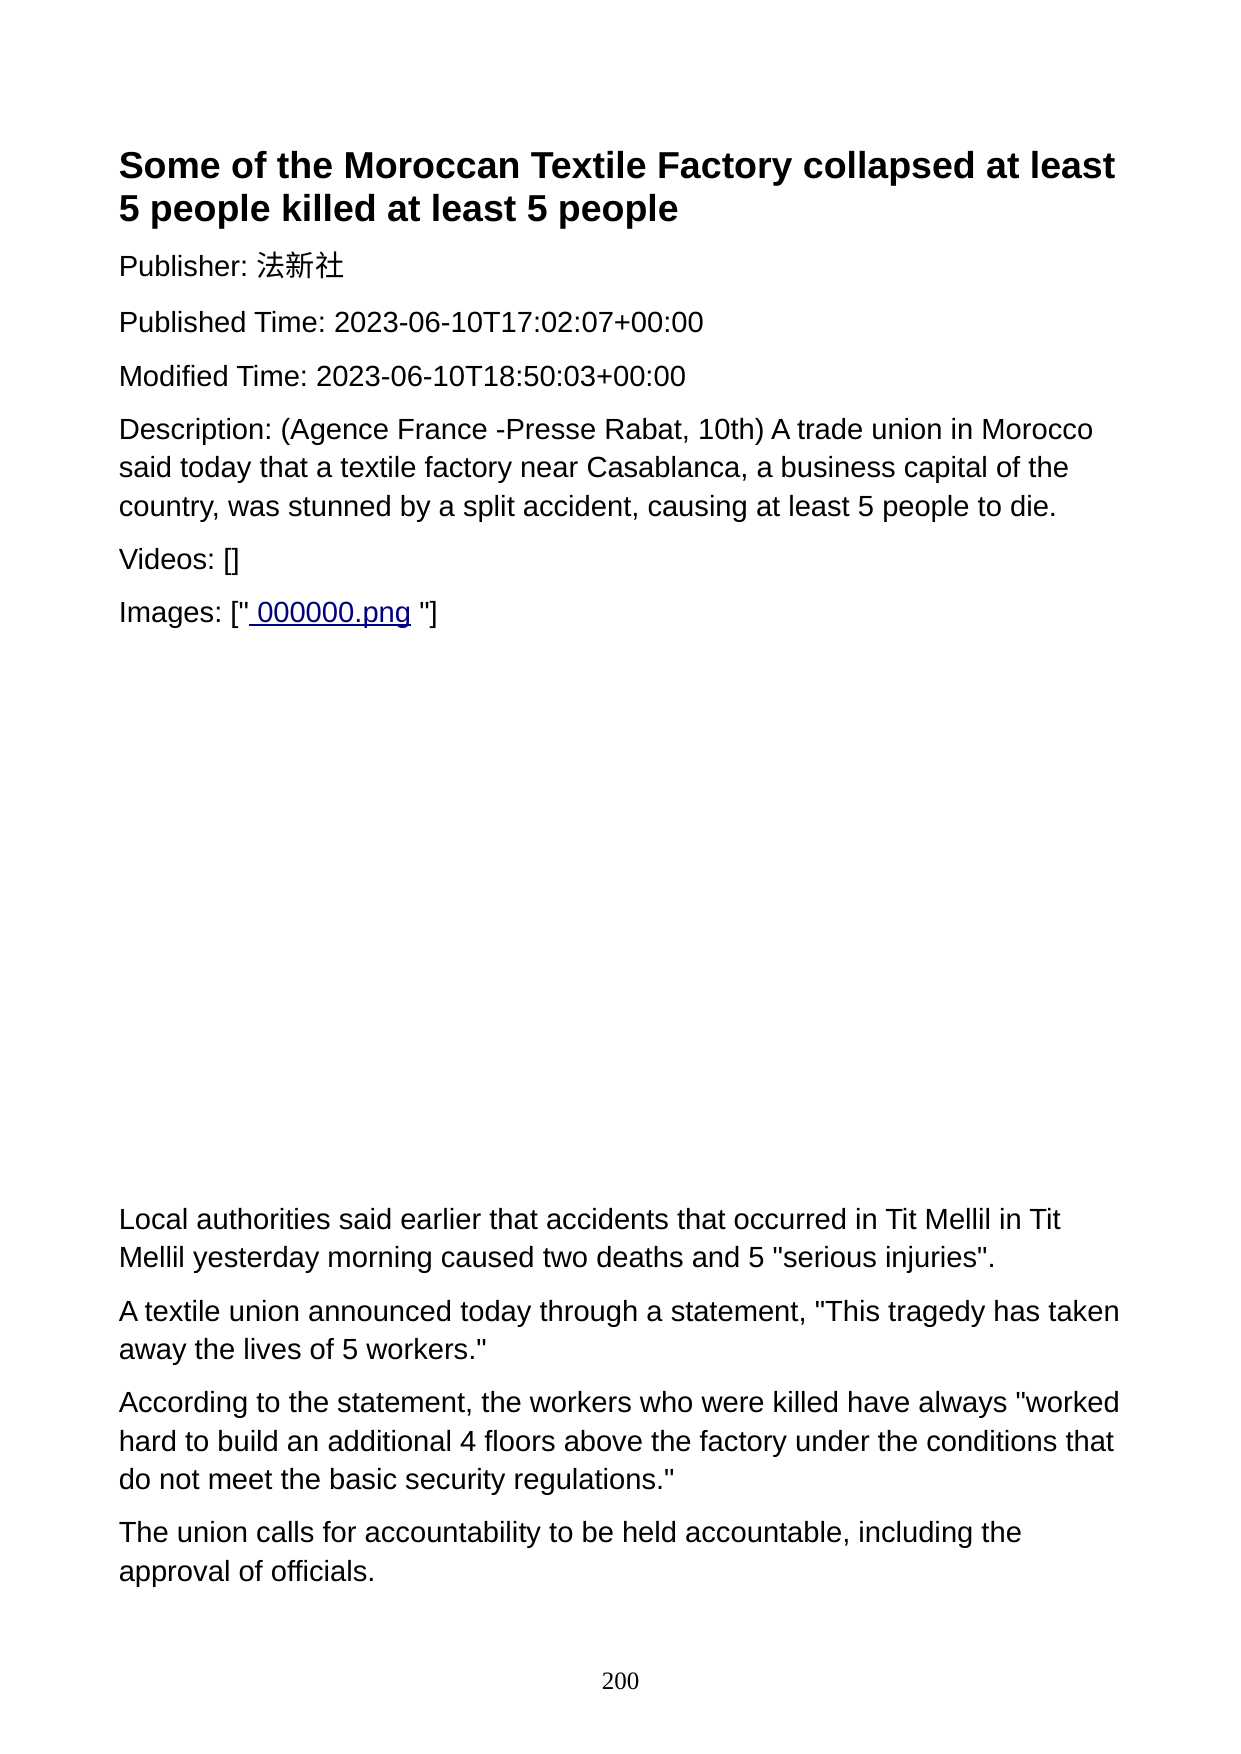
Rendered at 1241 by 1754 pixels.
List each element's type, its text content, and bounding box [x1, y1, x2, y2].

text Images: [" 000000.png "] [118, 595, 1122, 628]
text Published Time: 2023-06-10T17:02:07+00:00 [118, 305, 1122, 339]
text A textile union announced today through a statement, "This tragedy has taken away the lives of 5 workers." [118, 1294, 1122, 1366]
text Videos: [] [118, 542, 1122, 575]
text According to the statement, the workers who were killed have always "worked hard to build an additional 4 floors above the factory under the conditions that do not meet the basic security regulations." [118, 1385, 1122, 1496]
text The union calls for accountability to be held accountable, including the approval of officials. [118, 1516, 1122, 1588]
text Local authorities said earlier that accidents that occurred in Tit Mellil in Tit Mellil yesterday morning caused two deaths and 5 "serious injuries". [118, 648, 1122, 1274]
text Publisher: 法新社 [118, 242, 1122, 284]
text Modified Time: 2023-06-10T18:50:03+00:00 [118, 358, 1122, 392]
subtitle Some of the Moroccan Textile Factory collapsed at least 5 people killed at least 5 people [118, 143, 1122, 230]
text Description: (Agence France -Presse Rabat, 10th) A trade union in Morocco said today that a textile factory near Casablanca, a business capital of the country, was stunned by a split accident, causing at least 5 people to die. [118, 412, 1122, 522]
